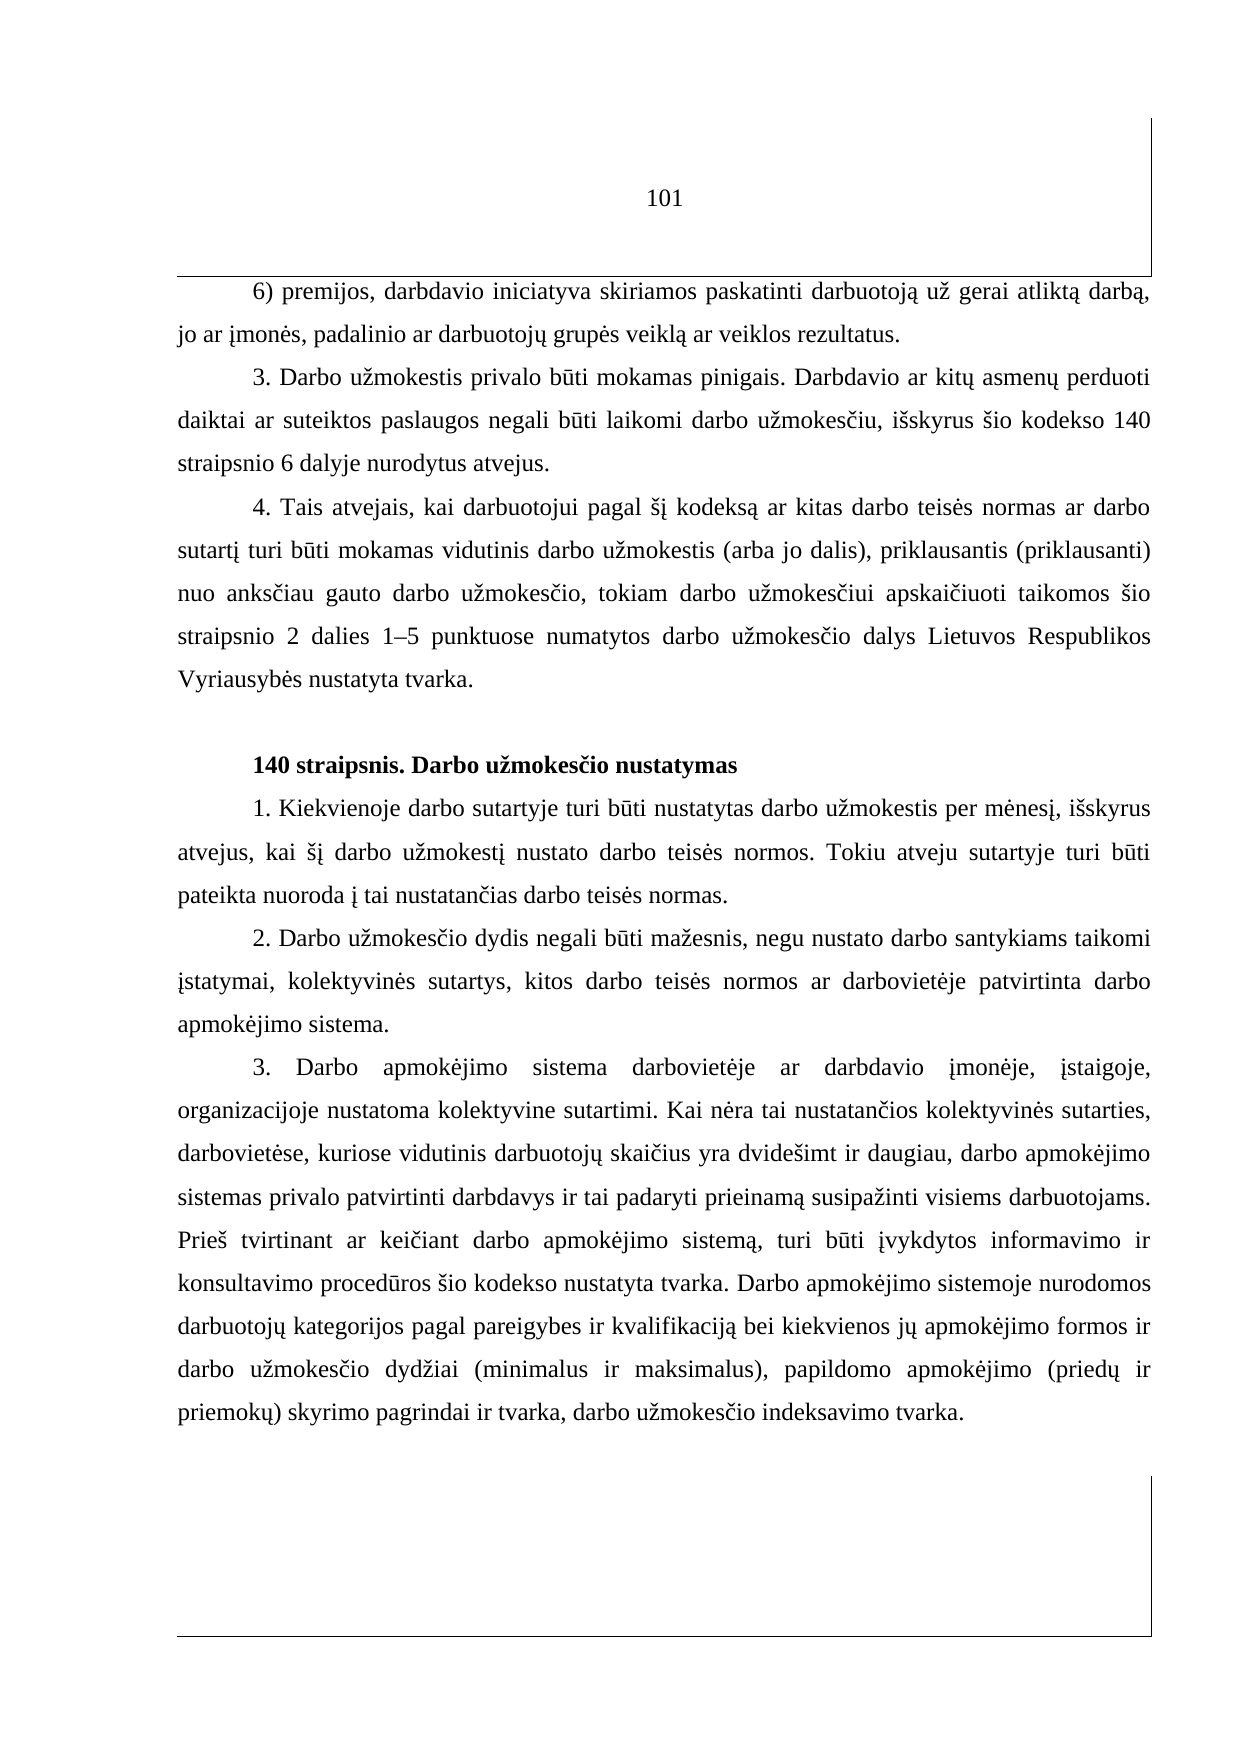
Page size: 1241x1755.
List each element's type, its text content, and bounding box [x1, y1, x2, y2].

text 3. Darbo apmokėjimo sistema darbovietėje ar darbdavio įmonėje, įstaigoje, organizacijoje nustatoma kolektyvine sutartimi. Kai nėra tai nustatančios kolektyvinės sutarties, darbovietėse, kuriose vidutinis darbuotojų skaičius yra dvidešimt ir daugiau, darbo apmokėjimo sistemas privalo patvirtinti darbdavys ir tai padaryti prieinamą susipažinti visiems darbuotojams. Prieš tvirtinant ar keičiant darbo apmokėjimo sistemą, turi būti įvykdytos informavimo ir konsultavimo procedūros šio kodekso nustatyta tvarka. Darbo apmokėjimo sistemoje nurodomos darbuotojų kategorijos pagal pareigybes ir kvalifikaciją bei kiekvienos jų apmokėjimo formos ir darbo užmokesčio dydžiai (minimalus ir maksimalus), papildomo apmokėjimo (priedų ir priemokų) skyrimo pagrindai ir tvarka, darbo užmokesčio indeksavimo tvarka. [177, 1052, 1152, 1426]
text 3. Darbo užmokestis privalo būti mokamas pinigais. Darbdavio ar kitų asmenų perduoti daiktai ar suteiktos paslaugos negali būti laikomi darbo užmokesčiu, išskyrus šio kodekso 140 straipsnio 6 dalyje nurodytus atvejus. [177, 362, 1152, 477]
text 6) premijos, darbdavio iniciatyva skiriamos paskatinti darbuotoją už gerai atliktą darbą, jo ar įmonės, padalinio ar darbuotojų grupės veiklą ar veiklos rezultatus. [177, 276, 1152, 348]
text 4. Tais atvejais, kai darbuotojui pagal šį kodeksą ar kitas darbo teisės normas ar darbo sutartį turi būti mokamas vidutinis darbo užmokestis (arba jo dalis), priklausantis (priklausanti) nuo anksčiau gauto darbo užmokesčio, tokiam darbo užmokesčiui apskaičiuoti taikomos šio straipsnio 2 dalies 1–5 punktuose numatytos darbo užmokesčio dalys Lietuvos Respublikos Vyriausybės nustatyta tvarka. [177, 492, 1152, 693]
text 2. Darbo užmokesčio dydis negali būti mažesnis, negu nustato darbo santykiams taikomi įstatymai, kolektyvinės sutartys, kitos darbo teisės normos ar darbovietėje patvirtinta darbo apmokėjimo sistema. [177, 923, 1152, 1038]
subtitle 140 straipsnis. Darbo užmokesčio nustatymas [177, 750, 1152, 779]
text 1. Kiekvienoje darbo sutartyje turi būti nustatytas darbo užmokestis per mėnesį, išskyrus atvejus, kai šį darbo užmokestį nustato darbo teisės normos. Tokiu atveju sutartyje turi būti pateikta nuoroda į tai nustatančias darbo teisės normas. [177, 793, 1152, 908]
